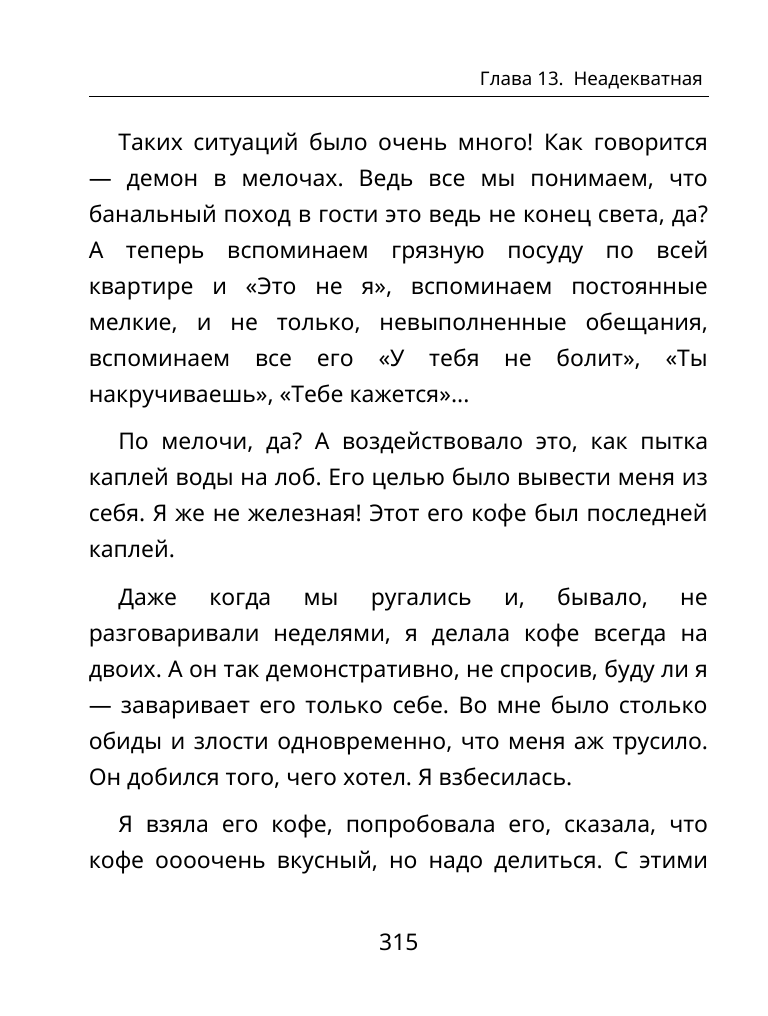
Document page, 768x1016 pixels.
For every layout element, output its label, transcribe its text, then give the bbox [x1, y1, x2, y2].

text Я взяла его кофе, попробовала его, сказала, что кофе оооочень вкусный, но надо делиться. С этими [88, 808, 709, 875]
text Таких ситуаций было очень много! Как говорится — демон в мелочах. Ведь все мы понимаем, что банальный поход в гости это ведь не конец света, да? А теперь вспоминаем грязную посуду по всей квартире и «Это не я», вспоминаем постоянные мелкие, и не только, невыполненные обещания, вспоминаем все его «У тебя не болит», «Ты накручиваешь», «Тебе кажется»... [88, 126, 709, 409]
text По мелочи, да? А воздействовало это, как пытка каплей воды на лоб. Его целью было вывести меня из себя. Я же не железная! Этот его кофе был последней каплей. [88, 425, 709, 564]
text Даже когда мы ругались и, бывало, не разговаривали неделями, я делала кофе всегда на двоих. А он так демонстративно, не спросив, буду ли я — заваривает его только себе. Во мне было столько обиды и злости одновременно, что меня аж трусило. Он добился того, чего хотел. Я взбесилась. [88, 581, 709, 792]
